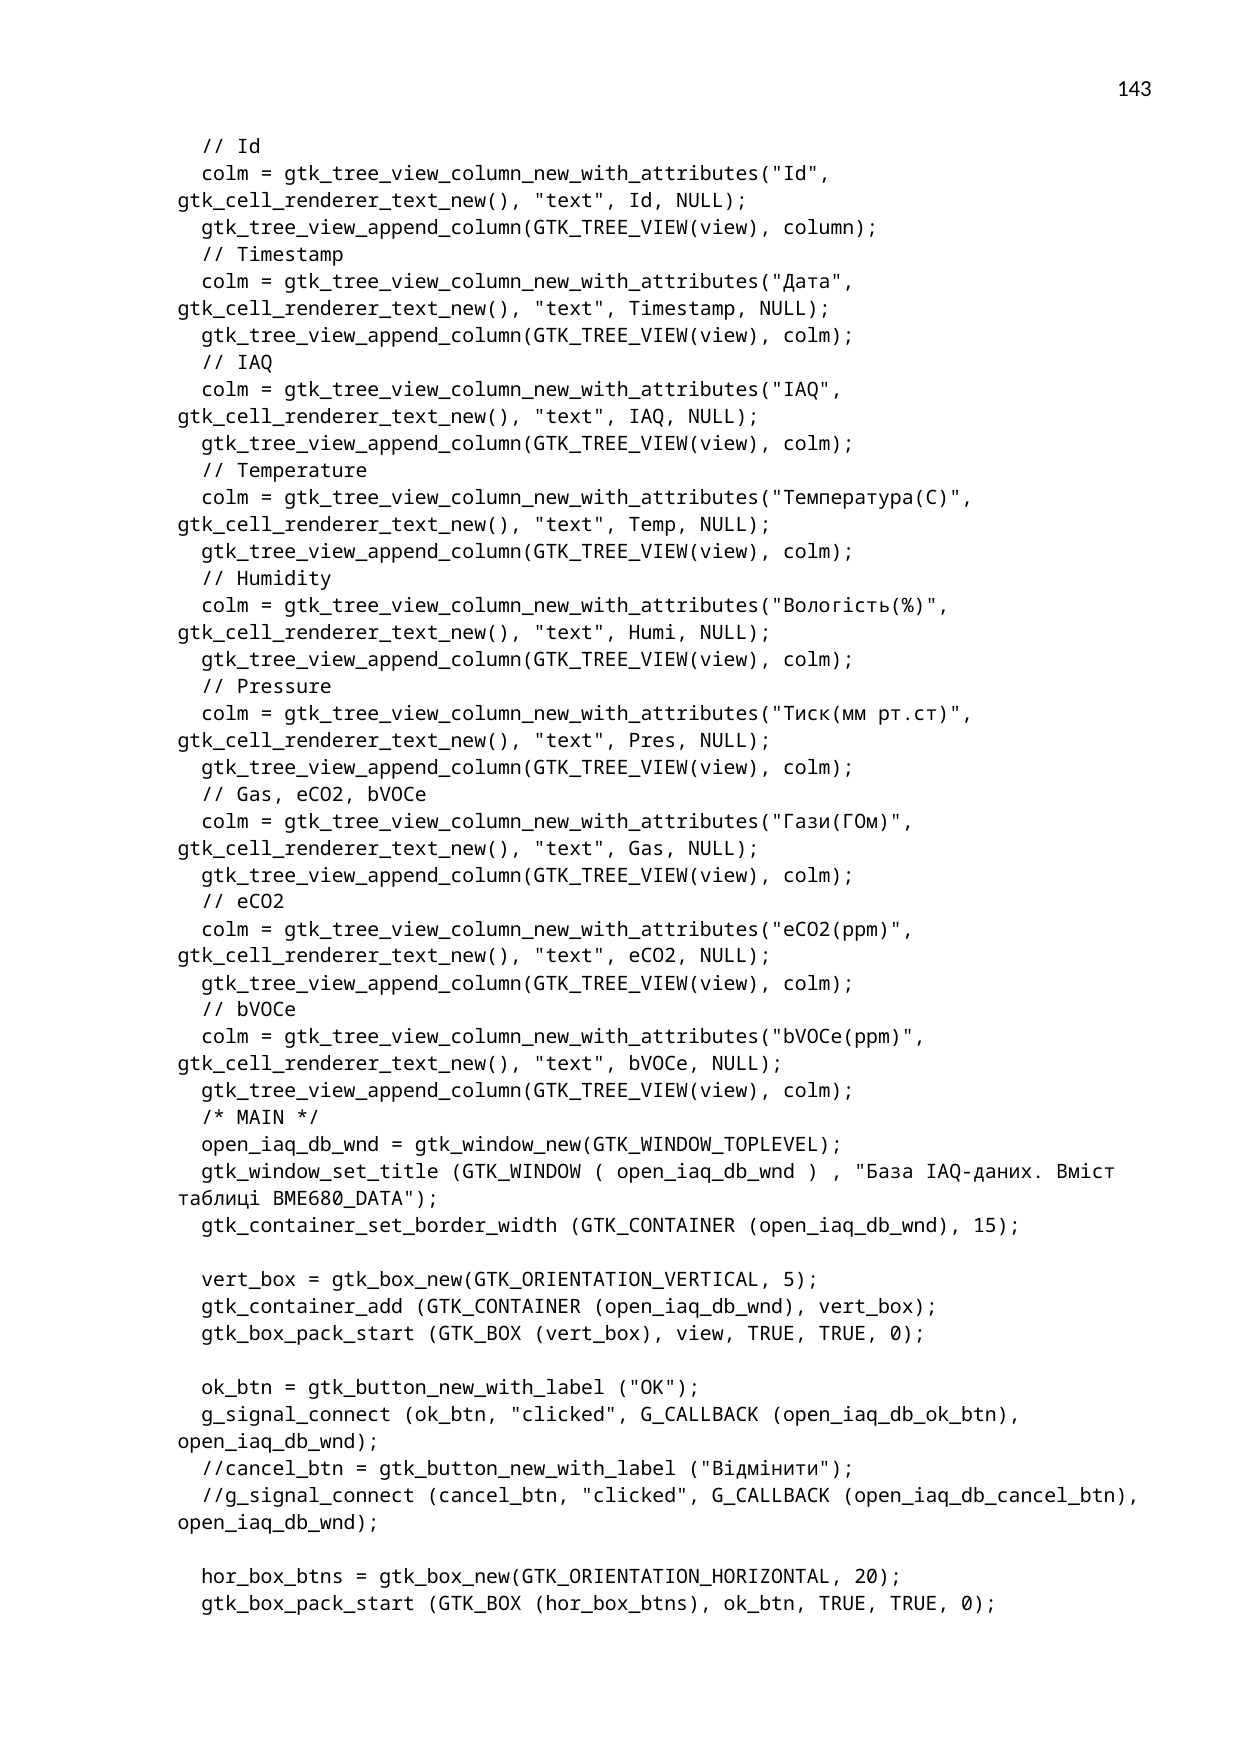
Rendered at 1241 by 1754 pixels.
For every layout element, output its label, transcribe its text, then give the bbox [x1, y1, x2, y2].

text hor_box_btns = gtk_box_new(GTK_ORIENTATION_HORIZONTAL, 20); [177, 1562, 1152, 1589]
text /* MAIN */ [177, 1104, 1152, 1131]
text gtk_tree_view_append_column(GTK_TREE_VIEW(view), colm); [177, 861, 1152, 888]
text gtk_container_set_border_width (GTK_CONTAINER (open_iaq_db_wnd), 15); [177, 1212, 1152, 1238]
text // Temperature [177, 456, 1152, 483]
text open_iaq_db_wnd = gtk_window_new(GTK_WINDOW_TOPLEVEL); [177, 1131, 1152, 1158]
text // eCO2 [177, 888, 1152, 915]
text // Humidity [177, 564, 1152, 591]
text gtk_tree_view_append_column(GTK_TREE_VIEW(view), colm); [177, 1077, 1152, 1104]
text gtk_tree_view_append_column(GTK_TREE_VIEW(view), colm); [177, 753, 1152, 780]
text gtk_tree_view_append_column(GTK_TREE_VIEW(view), colm); [177, 429, 1152, 456]
text colm = gtk_tree_view_column_new_with_attributes("Id", gtk_cell_renderer_text_new(), "text", Id, NULL); [177, 159, 1152, 213]
text //g_signal_connect (cancel_btn, "clicked", G_CALLBACK (open_iaq_db_cancel_btn), open_iaq_db_wnd); [177, 1481, 1152, 1535]
text // Pressure [177, 672, 1152, 699]
text gtk_tree_view_append_column(GTK_TREE_VIEW(view), colm); [177, 969, 1152, 996]
text colm = gtk_tree_view_column_new_with_attributes("eCO2(ppm)", gtk_cell_renderer_text_new(), "text", eCO2, NULL); [177, 915, 1152, 969]
text // Timestamp [177, 240, 1152, 267]
text // bVOCe [177, 996, 1152, 1023]
text gtk_tree_view_append_column(GTK_TREE_VIEW(view), colm); [177, 645, 1152, 672]
text colm = gtk_tree_view_column_new_with_attributes("bVOCe(ppm)", gtk_cell_renderer_text_new(), "text", bVOCe, NULL); [177, 1023, 1152, 1077]
text gtk_tree_view_append_column(GTK_TREE_VIEW(view), colm); [177, 537, 1152, 564]
text //cancel_btn = gtk_button_new_with_label ("Відмінити"); [177, 1454, 1152, 1481]
text ok_btn = gtk_button_new_with_label ("OK"); [177, 1373, 1152, 1400]
text gtk_tree_view_append_column(GTK_TREE_VIEW(view), column); [177, 213, 1152, 240]
text // Id [177, 132, 1152, 159]
text // Gas, eCO2, bVOCe [177, 780, 1152, 807]
text colm = gtk_tree_view_column_new_with_attributes("Температура(C)", gtk_cell_renderer_text_new(), "text", Temp, NULL); [177, 483, 1152, 537]
text gtk_tree_view_append_column(GTK_TREE_VIEW(view), colm); [177, 321, 1152, 348]
text gtk_container_add (GTK_CONTAINER (open_iaq_db_wnd), vert_box); [177, 1292, 1152, 1319]
text colm = gtk_tree_view_column_new_with_attributes("Дата", gtk_cell_renderer_text_new(), "text", Timestamp, NULL); [177, 267, 1152, 321]
text colm = gtk_tree_view_column_new_with_attributes("Вологість(%)", gtk_cell_renderer_text_new(), "text", Humi, NULL); [177, 591, 1152, 645]
text gtk_box_pack_start (GTK_BOX (hor_box_btns), ok_btn, TRUE, TRUE, 0); [177, 1589, 1152, 1616]
text // IAQ [177, 348, 1152, 375]
text gtk_box_pack_start (GTK_BOX (vert_box), view, TRUE, TRUE, 0); [177, 1319, 1152, 1346]
text colm = gtk_tree_view_column_new_with_attributes("IAQ", gtk_cell_renderer_text_new(), "text", IAQ, NULL); [177, 375, 1152, 429]
text colm = gtk_tree_view_column_new_with_attributes("Тиск(мм рт.ст)", gtk_cell_renderer_text_new(), "text", Pres, NULL); [177, 699, 1152, 753]
text gtk_window_set_title (GTK_WINDOW ( open_iaq_db_wnd ) , "База IAQ-даних. Вміст таблиці BME680_DATA"); [177, 1158, 1152, 1212]
text g_signal_connect (ok_btn, "clicked", G_CALLBACK (open_iaq_db_ok_btn), open_iaq_db_wnd); [177, 1400, 1152, 1454]
text vert_box = gtk_box_new(GTK_ORIENTATION_VERTICAL, 5); [177, 1266, 1152, 1292]
text colm = gtk_tree_view_column_new_with_attributes("Гази(ГОм)", gtk_cell_renderer_text_new(), "text", Gas, NULL); [177, 807, 1152, 861]
